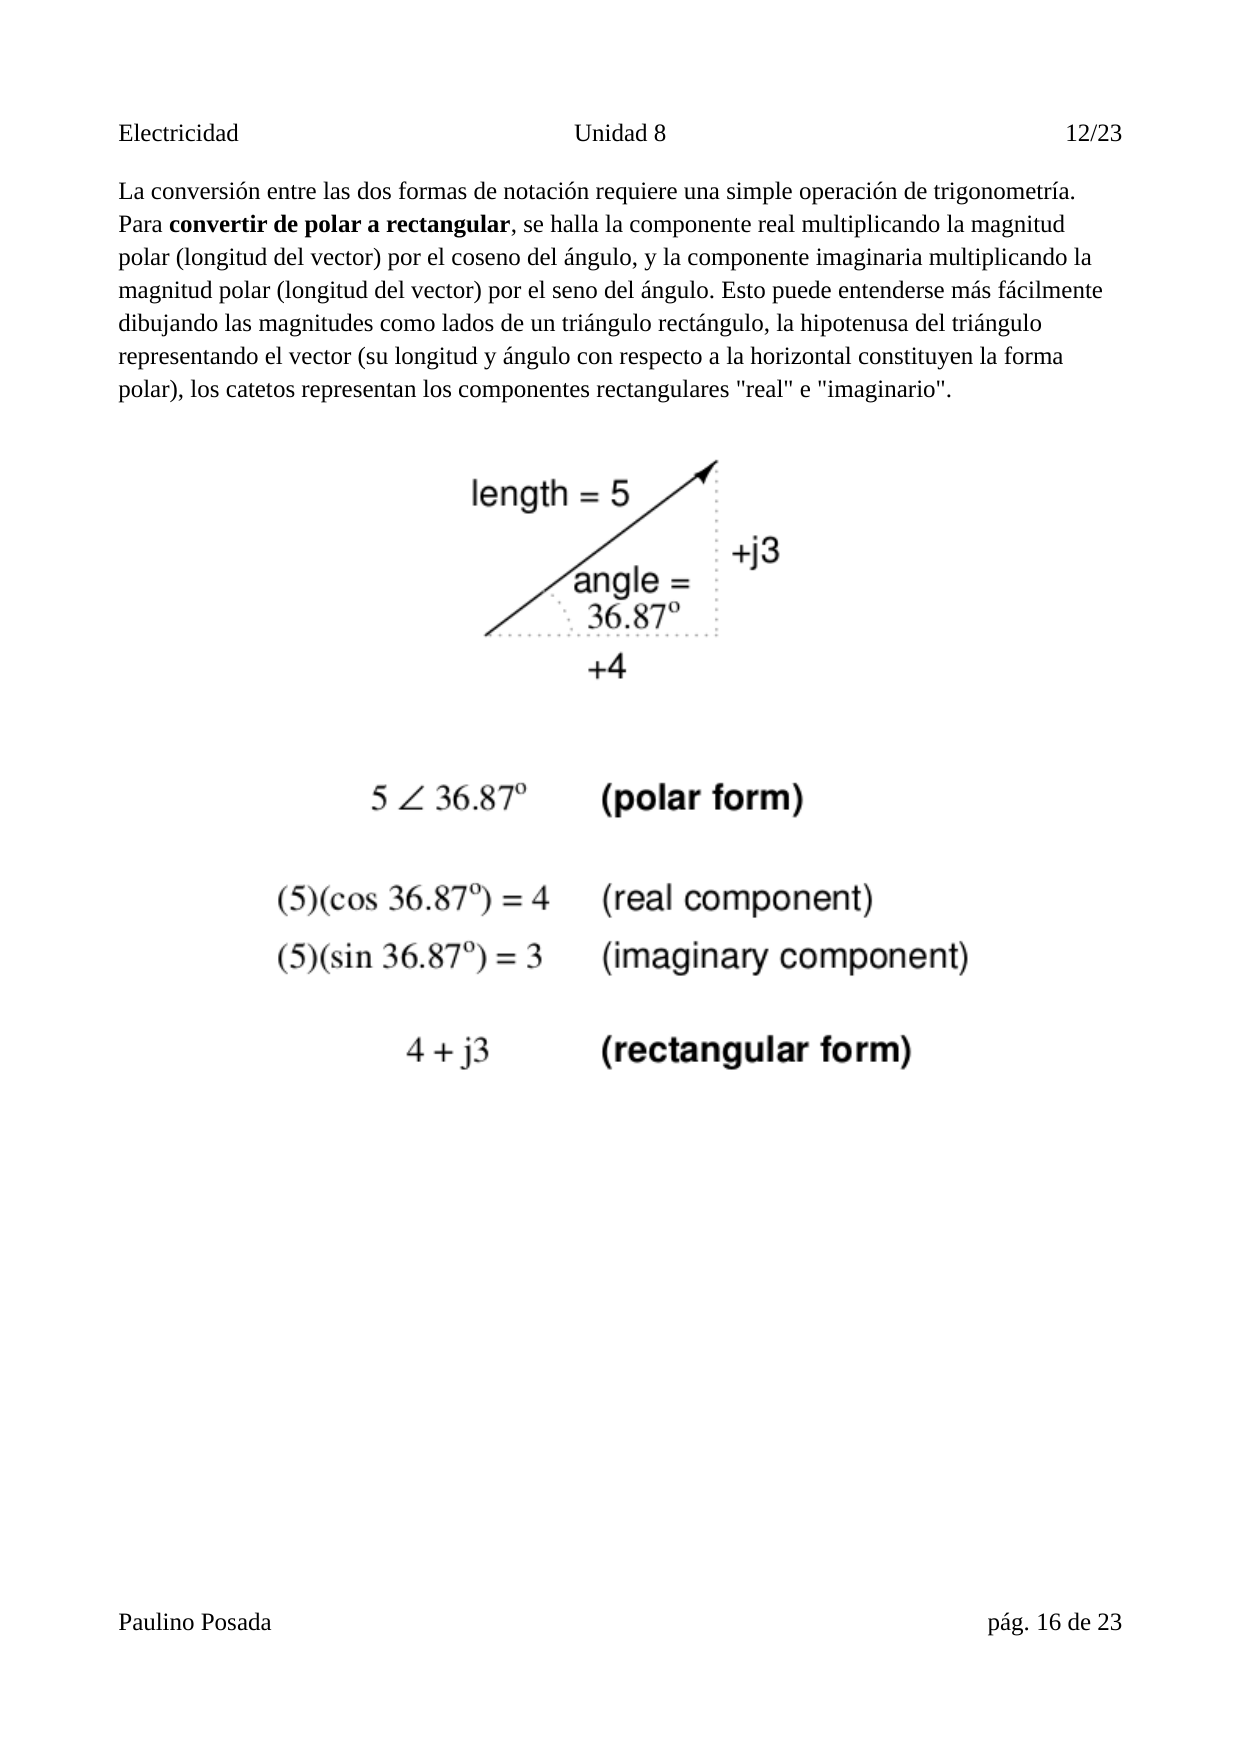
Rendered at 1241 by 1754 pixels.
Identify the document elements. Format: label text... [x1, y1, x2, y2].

text La conversión entre las dos formas de notación requiere una simple operación de trigonometría. Para convertir de polar a rectangular, se halla la componente real multiplicando la magnitud polar (longitud del vector) por el coseno del ángulo, y la componente imaginaria multiplicando la magnitud polar (longitud del vector) por el seno del ángulo. Esto puede entenderse más fácilmente dibujando las magnitudes como lados de un triángulo rectángulo, la hipotenusa del triángulo representando el vector (su longitud y ángulo con respecto a la horizontal constituyen la forma polar), los catetos representan los componentes rectangulares "real" e "imaginario". [118, 176, 1122, 403]
picture [440, 422, 800, 696]
picture [242, 766, 999, 1087]
